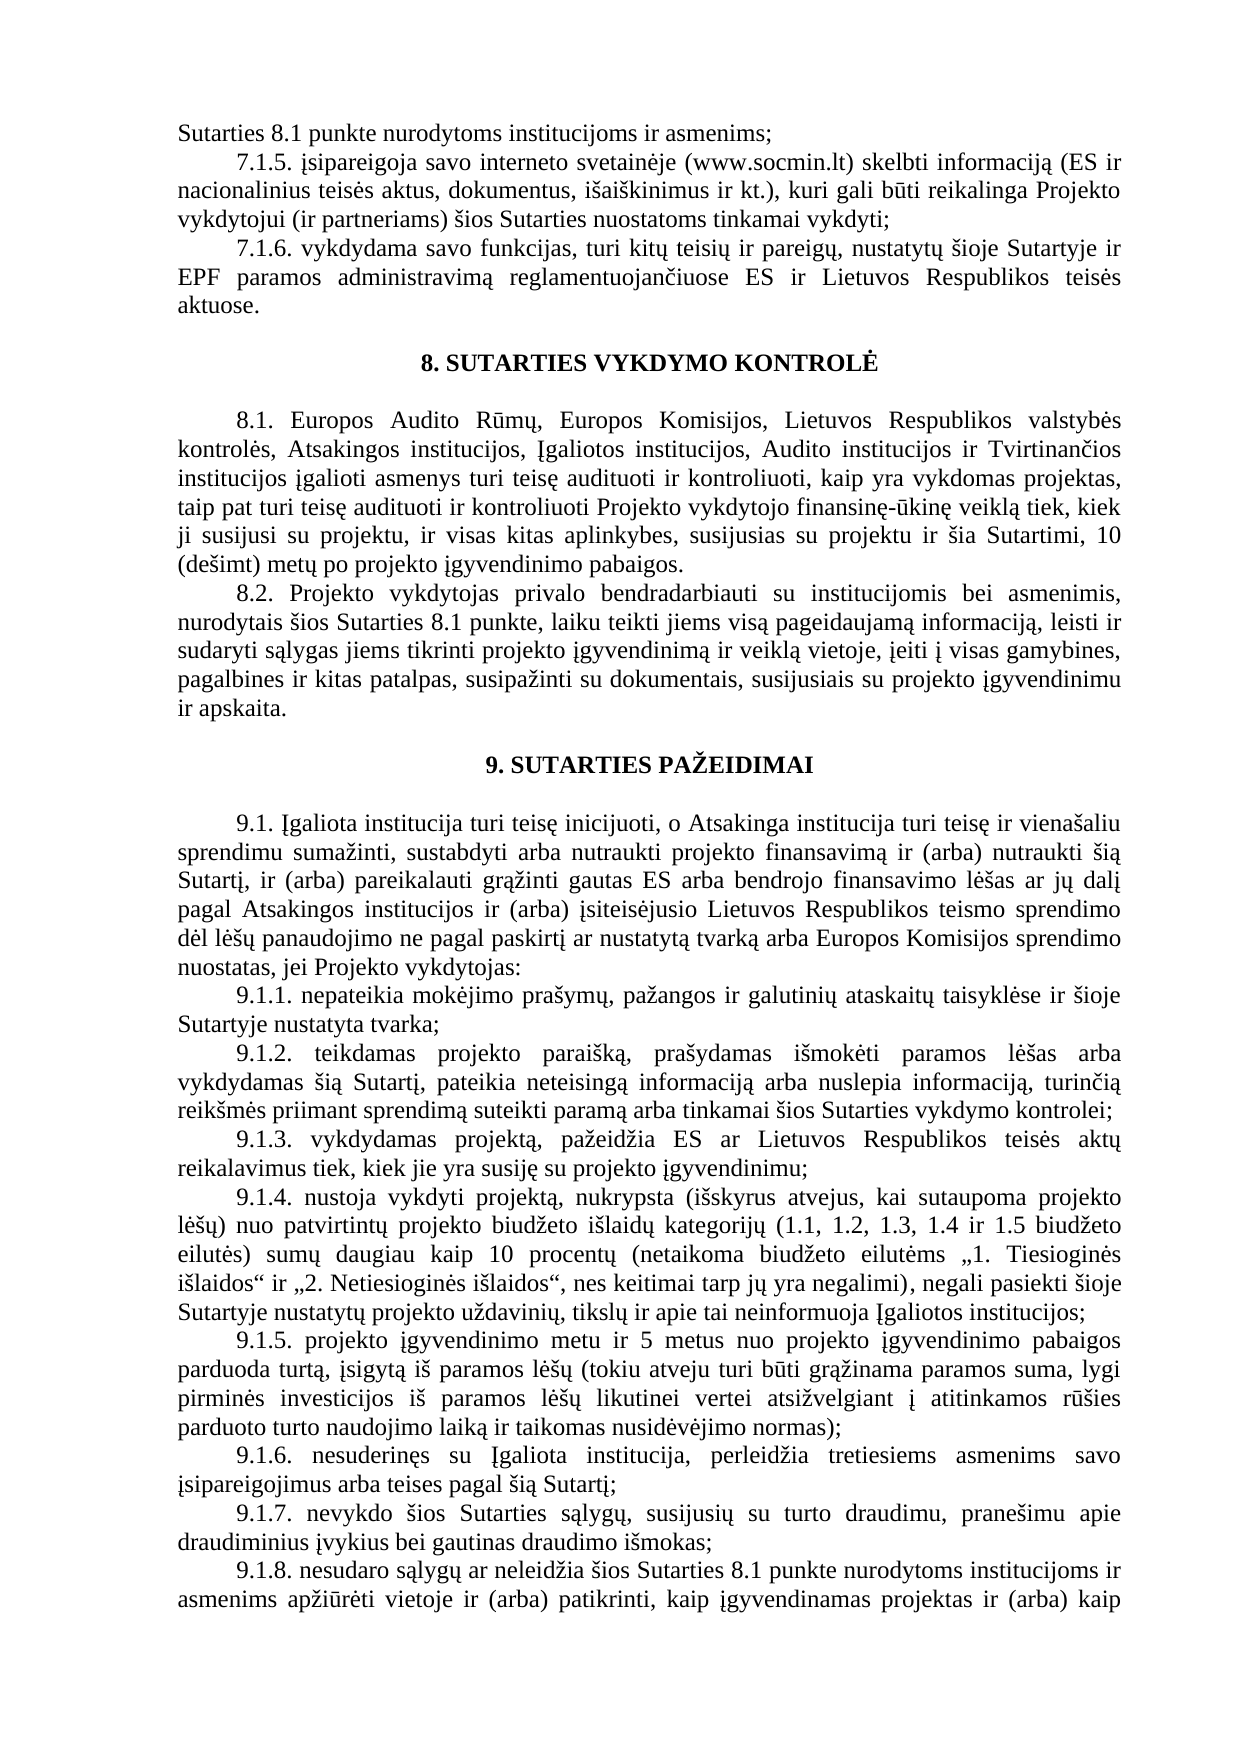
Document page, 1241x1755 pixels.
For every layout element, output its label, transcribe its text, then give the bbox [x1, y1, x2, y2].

text 8.2. Projekto vykdytojas privalo bendradarbiauti su institucijomis bei asmenimis, nurodytais šios Sutarties 8.1 punkte, laiku teikti jiems visą pageidaujamą informaciją, leisti ir sudaryti sąlygas jiems tikrinti projekto įgyvendinimą ir veiklą vietoje, įeiti į visas gamybines, pagalbines ir kitas patalpas, susipažinti su dokumentais, susijusiais su projekto įgyvendinimu ir apskaita. [177, 578, 1122, 722]
text 9.1.2. teikdamas projekto paraišką, prašydamas išmokėti paramos lėšas arba vykdydamas šią Sutartį, pateikia neteisingą informaciją arba nuslepia informaciją, turinčią reikšmės priimant sprendimą suteikti paramą arba tinkamai šios Sutarties vykdymo kontrolei; [177, 1038, 1122, 1124]
text 9.1.4. nustoja vykdyti projektą, nukrypsta (išskyrus atvejus, kai sutaupoma projekto lėšų) nuo patvirtintų projekto biudžeto išlaidų kategorijų (1.1, 1.2, 1.3, 1.4 ir 1.5 biudžeto eilutės) sumų daugiau kaip 10 procentų (netaikoma biudžeto eilutėms „1. Tiesioginės išlaidos“ ir „2. Netiesioginės išlaidos“, nes keitimai tarp jų yra negalimi), negali pasiekti šioje Sutartyje nustatytų projekto uždavinių, tikslų ir apie tai neinformuoja Įgaliotos institucijos; [177, 1182, 1122, 1326]
text 8. SUTARTIES VYKDYMO KONTROLĖ [177, 348, 1122, 377]
text 9.1.7. nevykdo šios Sutarties sąlygų, susijusių su turto draudimu, pranešimu apie draudiminius įvykius bei gautinas draudimo išmokas; [177, 1498, 1122, 1556]
text 7.1.5. įsipareigoja savo interneto svetainėje (www.socmin.lt) skelbti informaciją (ES ir nacionalinius teisės aktus, dokumentus, išaiškinimus ir kt.), kuri gali būti reikalinga Projekto vykdytojui (ir partneriams) šios Sutarties nuostatoms tinkamai vykdyti; [177, 147, 1122, 233]
text 9.1.6. nesuderinęs su Įgaliota institucija, perleidžia tretiesiems asmenims savo įsipareigojimus arba teises pagal šią Sutartį; [177, 1441, 1122, 1498]
text 8.1. Europos Audito Rūmų, Europos Komisijos, Lietuvos Respublikos valstybės kontrolės, Atsakingos institucijos, Įgaliotos institucijos, Audito institucijos ir Tvirtinančios institucijos įgalioti asmenys turi teisę audituoti ir kontroliuoti, kaip yra vykdomas projektas, taip pat turi teisę audituoti ir kontroliuoti Projekto vykdytojo finansinę-ūkinę veiklą tiek, kiek ji susijusi su projektu, ir visas kitas aplinkybes, susijusias su projektu ir šia Sutartimi, 10 (dešimt) metų po projekto įgyvendinimo pabaigos. [177, 406, 1122, 578]
text Sutarties 8.1 punkte nurodytoms institucijoms ir asmenims; [177, 118, 1122, 147]
text 7.1.6. vykdydama savo funkcijas, turi kitų teisių ir pareigų, nustatytų šioje Sutartyje ir EPF paramos administravimą reglamentuojančiuose ES ir Lietuvos Respublikos teisės aktuose. [177, 233, 1122, 319]
text 9. SUTARTIES PAŽEIDIMAI [177, 751, 1122, 779]
text 9.1.1. nepateikia mokėjimo prašymų, pažangos ir galutinių ataskaitų taisyklėse ir šioje Sutartyje nustatyta tvarka; [177, 981, 1122, 1038]
text 9.1.5. projekto įgyvendinimo metu ir 5 metus nuo projekto įgyvendinimo pabaigos parduoda turtą, įsigytą iš paramos lėšų (tokiu atveju turi būti grąžinama paramos suma, lygi pirminės investicijos iš paramos lėšų likutinei vertei atsižvelgiant į atitinkamos rūšies parduoto turto naudojimo laiką ir taikomas nusidėvėjimo normas); [177, 1326, 1122, 1441]
text 9.1.8. nesudaro sąlygų ar neleidžia šios Sutarties 8.1 punkte nurodytoms institucijoms ir asmenims apžiūrėti vietoje ir (arba) patikrinti, kaip įgyvendinamas projektas ir (arba) kaip [177, 1556, 1122, 1613]
text 9.1.3. vykdydamas projektą, pažeidžia ES ar Lietuvos Respublikos teisės aktų reikalavimus tiek, kiek jie yra susiję su projekto įgyvendinimu; [177, 1124, 1122, 1182]
text 9.1. Įgaliota institucija turi teisę inicijuoti, o Atsakinga institucija turi teisę ir vienašaliu sprendimu sumažinti, sustabdyti arba nutraukti projekto finansavimą ir (arba) nutraukti šią Sutartį, ir (arba) pareikalauti grąžinti gautas ES arba bendrojo finansavimo lėšas ar jų dalį pagal Atsakingos institucijos ir (arba) įsiteisėjusio Lietuvos Respublikos teismo sprendimo dėl lėšų panaudojimo ne pagal paskirtį ar nustatytą tvarką arba Europos Komisijos sprendimo nuostatas, jei Projekto vykdytojas: [177, 808, 1122, 981]
